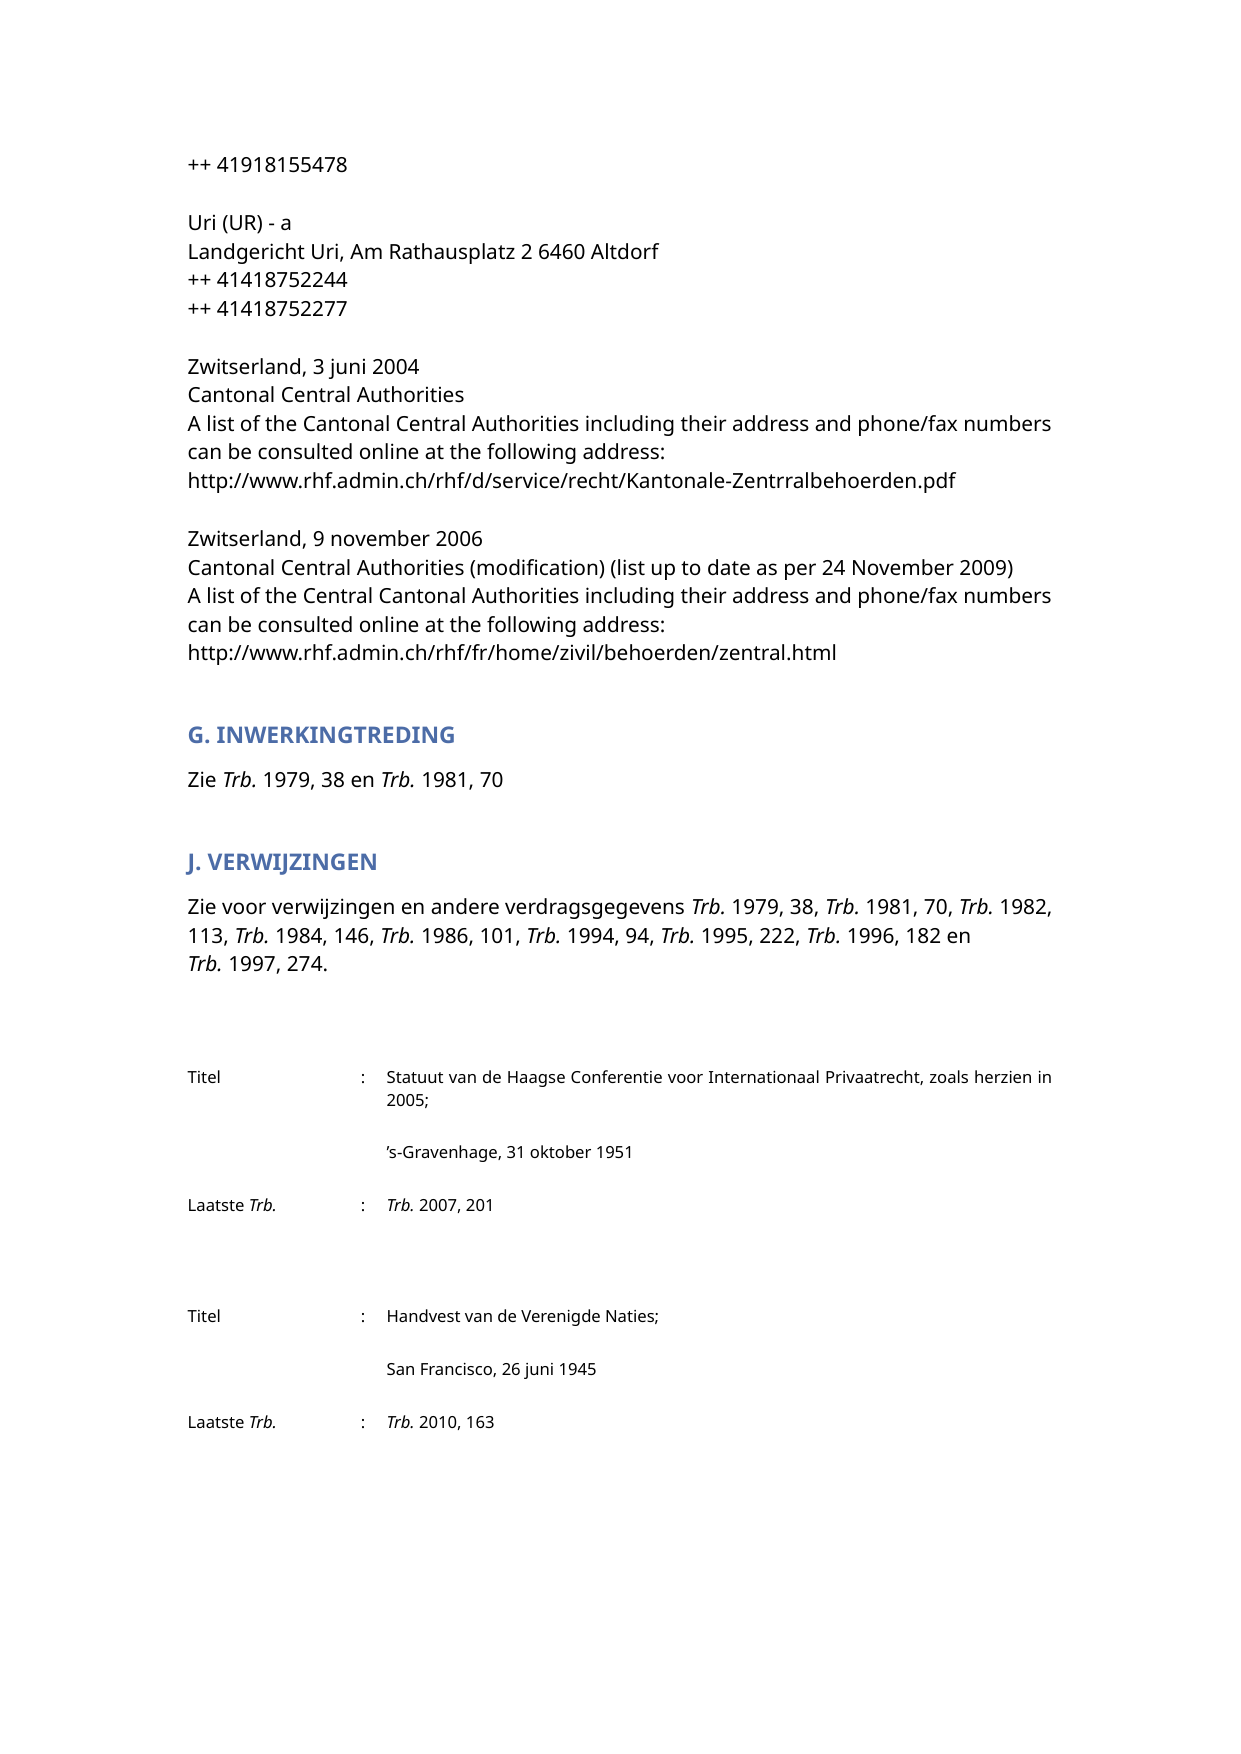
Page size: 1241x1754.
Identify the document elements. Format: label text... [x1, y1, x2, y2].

table_cell Trb. 2010, 163 [386, 1410, 1053, 1463]
subtitle J. VERWIJZINGEN [187, 846, 1053, 877]
text Landgericht Uri, Am Rathausplatz 2 6460 Altdorf [187, 237, 1053, 265]
table_cell : [361, 1194, 386, 1247]
text Zie voor verwijzingen en andere verdragsgegevens Trb. 1979, 38, Trb. 1981, 70, Trb. 1982, 113, Trb. 1984, 146, Trb. 1986, 101, Trb. 1994, 94, Trb. 1995, 222, Trb. 1996, 182 en Trb. 1997, 274. [187, 892, 1053, 978]
text Zwitserland, 3 juni 2004 [187, 352, 1053, 381]
table_cell [361, 1247, 386, 1305]
text A list of the Cantonal Central Authorities including their address and phone/fax numbers can be consulted online at the following address: http://www.rhf.admin.ch/rhf/d/service/recht/Kantonale-Zentrralbehoerden.pdf [187, 409, 1053, 494]
table_cell Laatste Trb. [188, 1410, 361, 1463]
table_header Titel [188, 1066, 361, 1194]
table_cell Laatste Trb. [188, 1194, 361, 1247]
text Cantonal Central Authorities (modification) (list up to date as per 24 November 2009) [187, 553, 1053, 581]
text ++ 41418752244 [187, 265, 1053, 294]
table_cell [188, 1247, 361, 1305]
text Zwitserland, 9 november 2006 [187, 524, 1053, 553]
text ++ 41418752277 [187, 294, 1053, 322]
subtitle G. INWERKINGTREDING [187, 719, 1053, 750]
table_header Statuut van de Haagse Conferentie voor Internationaal Privaatrecht, zoals herzien in 2005; ’s-Gravenhage, 31 oktober 1951 [386, 1066, 1053, 1194]
table_cell Titel [188, 1305, 361, 1410]
table_cell Trb. 2007, 201 [386, 1194, 1053, 1247]
text A list of the Central Cantonal Authorities including their address and phone/fax numbers can be consulted online at the following address: http://www.rhf.admin.ch/rhf/fr/home/zivil/behoerden/zentral.html [187, 581, 1053, 667]
table_cell : [361, 1410, 386, 1463]
table_cell : [361, 1305, 386, 1410]
text Uri (UR) - a [187, 208, 1053, 237]
table_cell [386, 1247, 1053, 1305]
text Cantonal Central Authorities [187, 381, 1053, 409]
table_header : [361, 1066, 386, 1194]
table_cell Handvest van de Verenigde Naties; San Francisco, 26 juni 1945 [386, 1305, 1053, 1410]
text Zie Trb. 1979, 38 en Trb. 1981, 70 [187, 765, 1053, 794]
text ++ 41918155478 [187, 150, 1053, 178]
